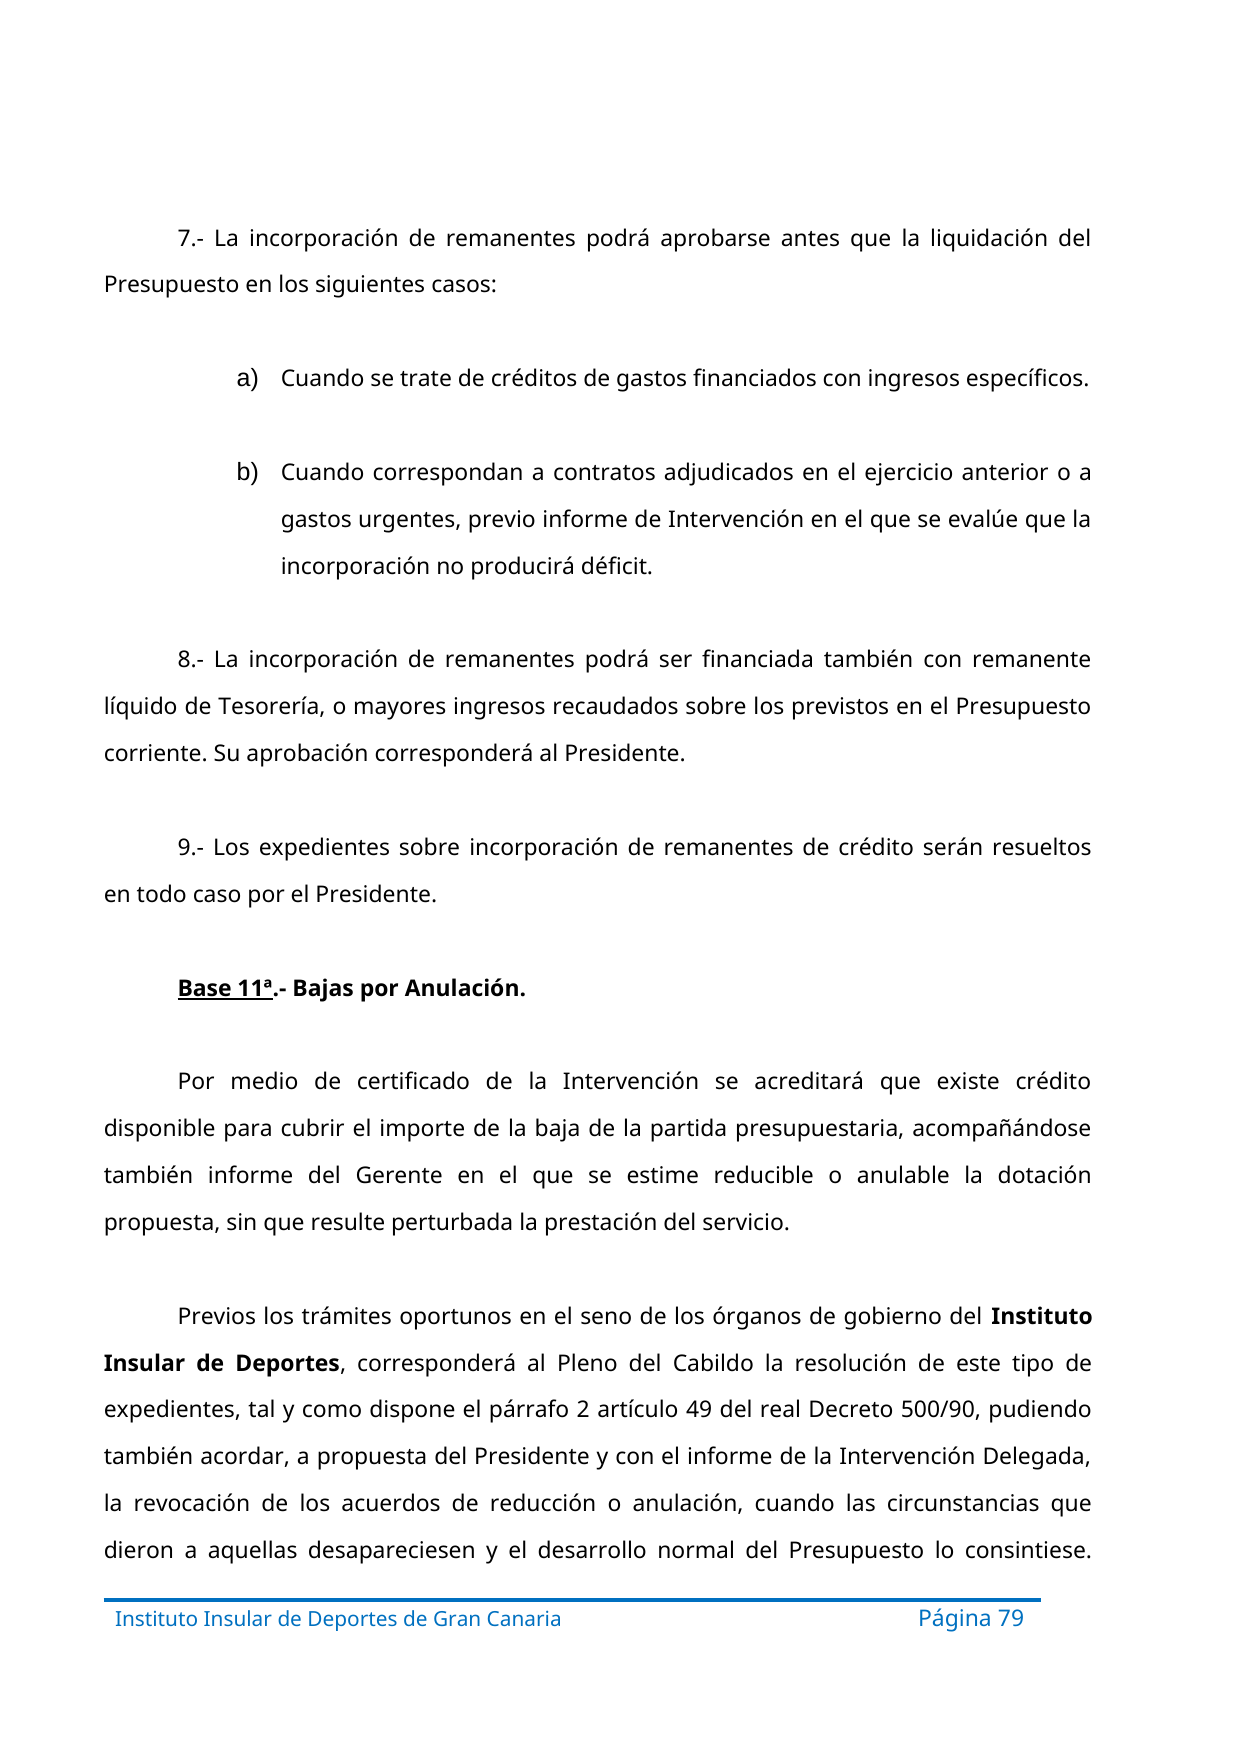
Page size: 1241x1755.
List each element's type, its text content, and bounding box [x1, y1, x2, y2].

list Cuando se trate de créditos de gastos financiados con ingresos específicos. [236, 362, 1093, 393]
text Base 11ª.- Bajas por Anulación. [103, 972, 1093, 1003]
text Por medio de certificado de la Intervención se acreditará que existe crédito disponible para cubrir el importe de la baja de la partida presupuestaria, acompañándose también informe del Gerente en el que se estime reducible o anulable la dotación propuesta, sin que resulte perturbada la prestación del servicio. [103, 1065, 1093, 1237]
text 8.- La incorporación de remanentes podrá ser financiada también con remanente líquido de Tesorería, o mayores ingresos recaudados sobre los previstos en el Presupuesto corriente. Su aprobación corresponderá al Presidente. [103, 643, 1093, 768]
text 9.- Los expedientes sobre incorporación de remanentes de crédito serán resueltos en todo caso por el Presidente. [103, 831, 1093, 909]
list Cuando correspondan a contratos adjudicados en el ejercicio anterior o a gastos urgentes, previo informe de Intervención en el que se evalúe que la incorporación no producirá déficit. [236, 456, 1093, 581]
text 7.- La incorporación de remanentes podrá aprobarse antes que la liquidación del Presupuesto en los siguientes casos: [103, 222, 1093, 300]
text Previos los trámites oportunos en el seno de los órganos de gobierno del Instituto Insular de Deportes, corresponderá al Pleno del Cabildo la resolución de este tipo de expedientes, tal y como dispone el párrafo 2 artículo 49 del real Decreto 500/90, pudiendo también acordar, a propuesta del Presidente y con el informe de la Intervención Delegada, la revocación de los acuerdos de reducción o anulación, cuando las circunstancias que dieron a aquellas desapareciesen y el desarrollo normal del Presupuesto lo consintiese. [103, 1300, 1093, 1565]
